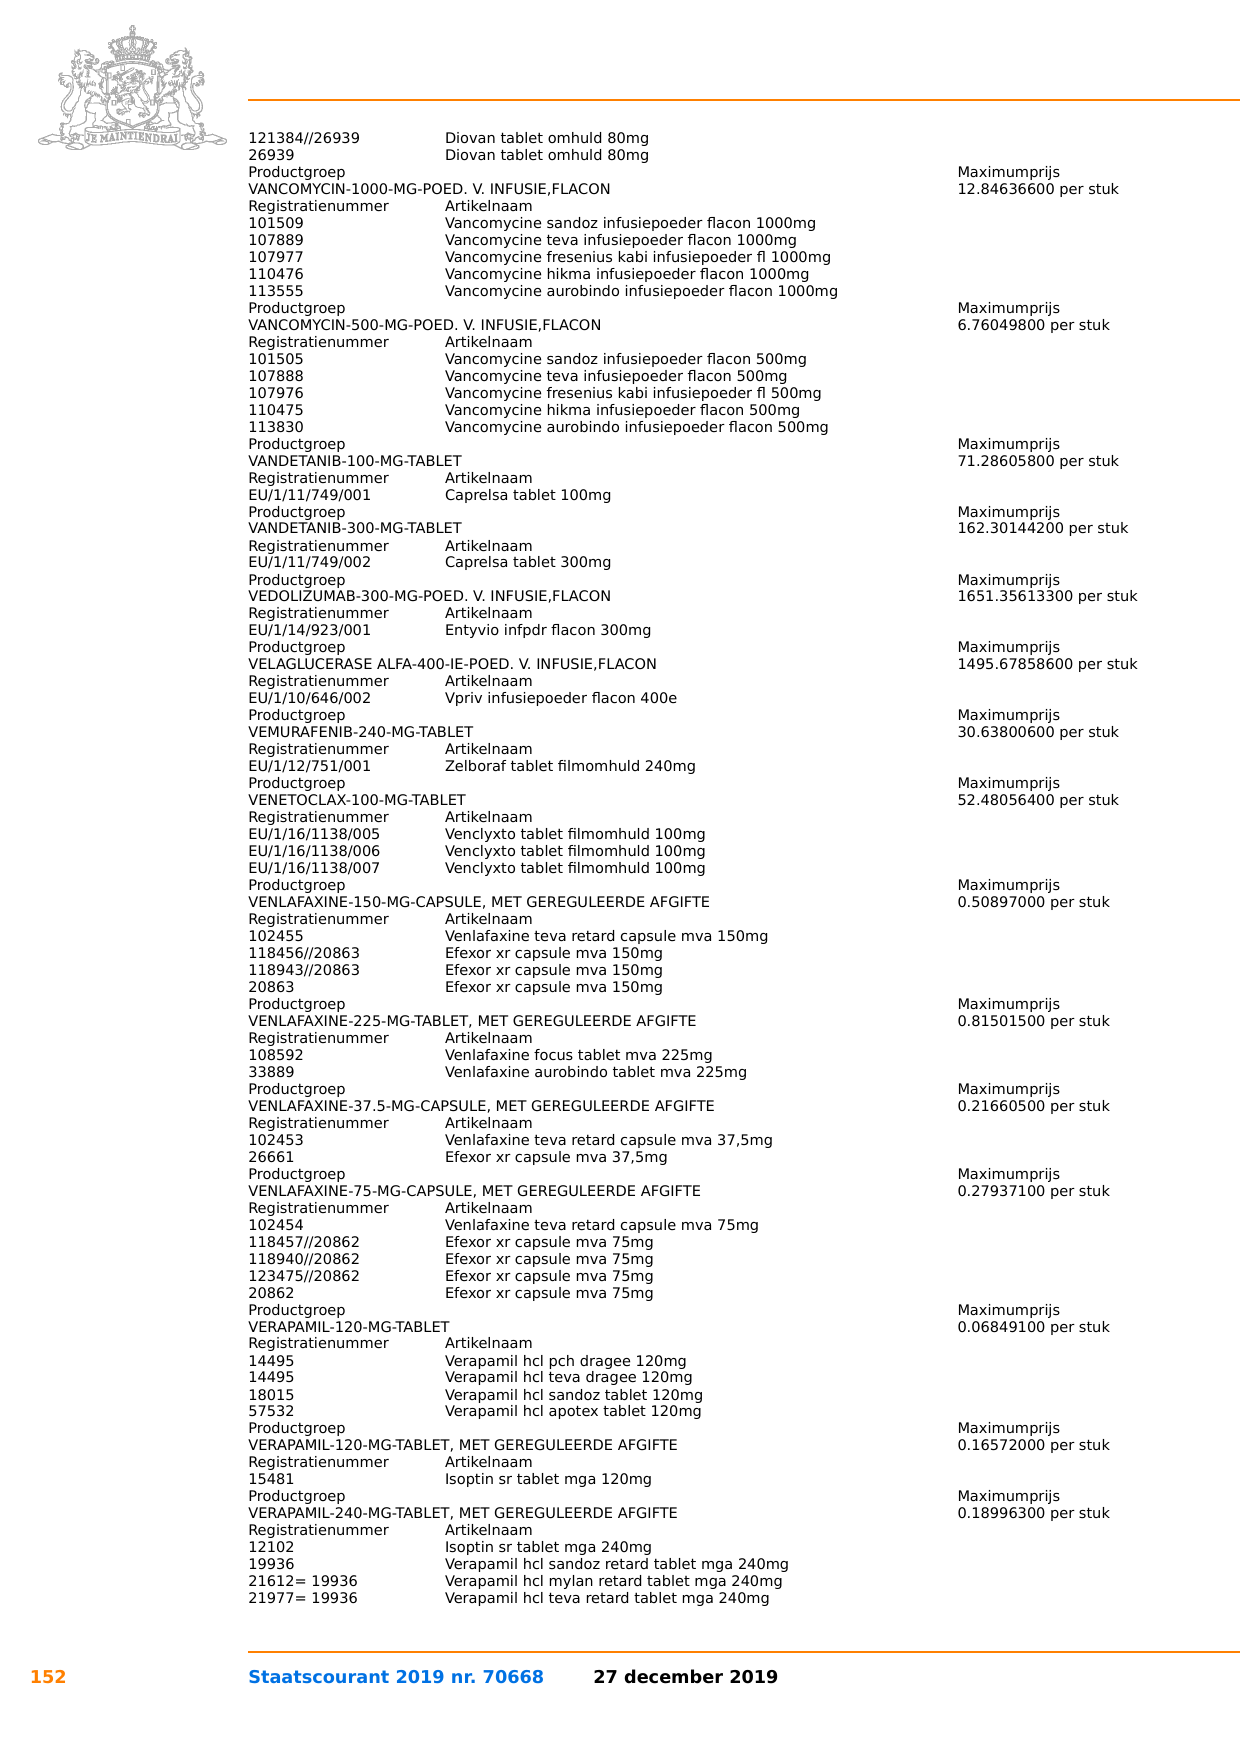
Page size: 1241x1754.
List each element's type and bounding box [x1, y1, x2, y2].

picture [38, 25, 227, 150]
